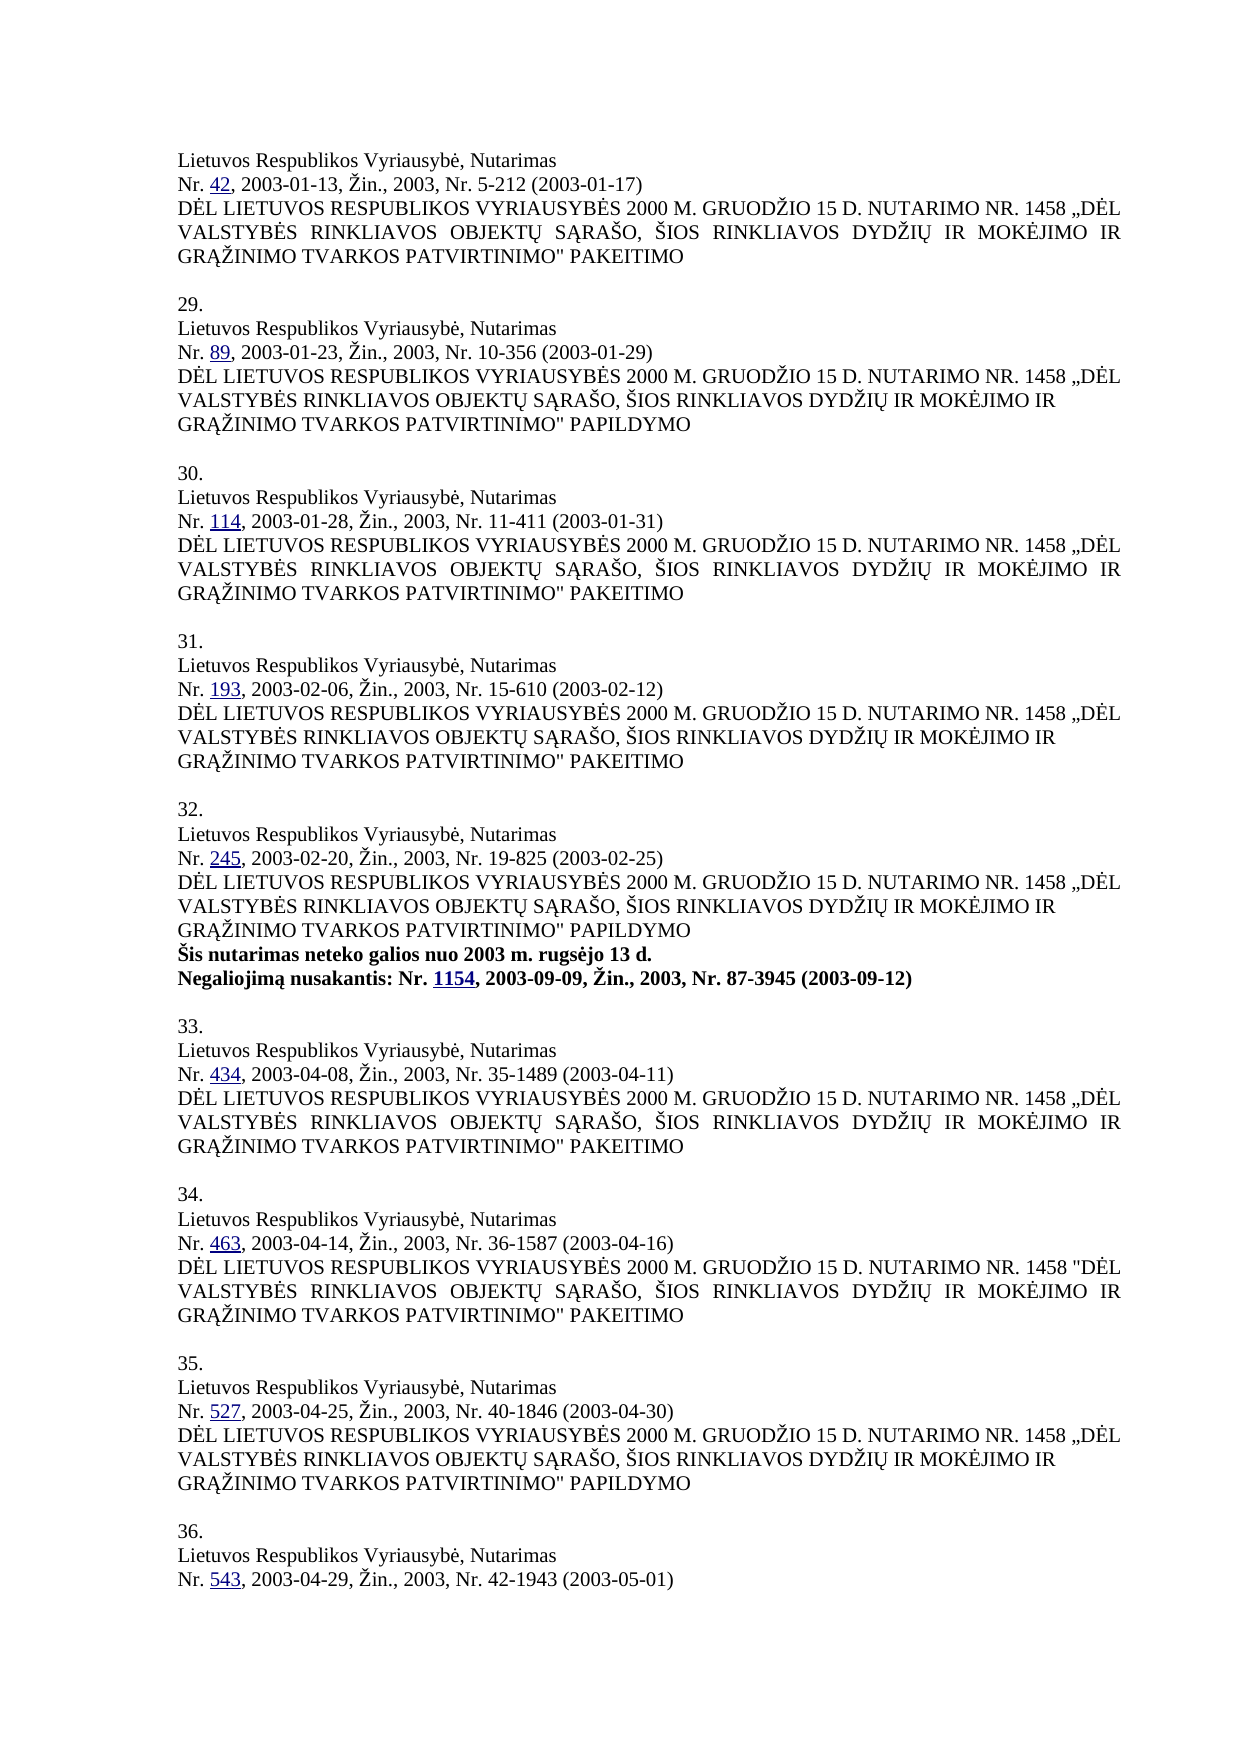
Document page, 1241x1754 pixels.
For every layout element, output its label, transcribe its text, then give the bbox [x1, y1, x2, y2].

text Nr. 434, 2003-04-08, Žin., 2003, Nr. 35-1489 (2003-04-11) [177, 1062, 1122, 1086]
text DĖL LIETUVOS RESPUBLIKOS VYRIAUSYBĖS 2000 M. GRUODŽIO 15 D. NUTARIMO NR. 1458 „DĖL VALSTYBĖS RINKLIAVOS OBJEKTŲ SĄRAŠO, ŠIOS RINKLIAVOS DYDŽIŲ IR MOKĖJIMO IR GRĄŽINIMO TVARKOS PATVIRTINIMO" PAKEITIMO [177, 1086, 1122, 1158]
text Nr. 42, 2003-01-13, Žin., 2003, Nr. 5-212 (2003-01-17) [177, 172, 1122, 196]
text Nr. 89, 2003-01-23, Žin., 2003, Nr. 10-356 (2003-01-29) [177, 340, 1122, 364]
text 35. [177, 1351, 1122, 1375]
text DĖL LIETUVOS RESPUBLIKOS VYRIAUSYBĖS 2000 M. GRUODŽIO 15 D. NUTARIMO NR. 1458 „DĖL VALSTYBĖS RINKLIAVOS OBJEKTŲ SĄRAŠO, ŠIOS RINKLIAVOS DYDŽIŲ IR MOKĖJIMO IR GRĄŽINIMO TVARKOS PATVIRTINIMO" PAPILDYMO [177, 364, 1122, 436]
text Nr. 463, 2003-04-14, Žin., 2003, Nr. 36-1587 (2003-04-16) [177, 1231, 1122, 1254]
text 34. [177, 1182, 1122, 1206]
text DĖL LIETUVOS RESPUBLIKOS VYRIAUSYBĖS 2000 M. GRUODŽIO 15 D. NUTARIMO NR. 1458 „DĖL VALSTYBĖS RINKLIAVOS OBJEKTŲ SĄRAŠO, ŠIOS RINKLIAVOS DYDŽIŲ IR MOKĖJIMO IR GRĄŽINIMO TVARKOS PATVIRTINIMO" PAPILDYMO [177, 1423, 1122, 1495]
text Negaliojimą nusakantis: Nr. 1154, 2003-09-09, Žin., 2003, Nr. 87-3945 (2003-09-12) [177, 966, 1122, 990]
text DĖL LIETUVOS RESPUBLIKOS VYRIAUSYBĖS 2000 M. GRUODŽIO 15 D. NUTARIMO NR. 1458 „DĖL VALSTYBĖS RINKLIAVOS OBJEKTŲ SĄRAŠO, ŠIOS RINKLIAVOS DYDŽIŲ IR MOKĖJIMO IR GRĄŽINIMO TVARKOS PATVIRTINIMO" PAKEITIMO [177, 533, 1122, 605]
text DĖL LIETUVOS RESPUBLIKOS VYRIAUSYBĖS 2000 M. GRUODŽIO 15 D. NUTARIMO NR. 1458 "DĖL VALSTYBĖS RINKLIAVOS OBJEKTŲ SĄRAŠO, ŠIOS RINKLIAVOS DYDŽIŲ IR MOKĖJIMO IR GRĄŽINIMO TVARKOS PATVIRTINIMO" PAKEITIMO [177, 1254, 1122, 1327]
text 32. [177, 797, 1122, 821]
text Nr. 543, 2003-04-29, Žin., 2003, Nr. 42-1943 (2003-05-01) [177, 1567, 1122, 1591]
text Lietuvos Respublikos Vyriausybė, Nutarimas [177, 316, 1122, 340]
text Nr. 245, 2003-02-20, Žin., 2003, Nr. 19-825 (2003-02-25) [177, 846, 1122, 869]
text 31. [177, 629, 1122, 653]
text Lietuvos Respublikos Vyriausybė, Nutarimas [177, 653, 1122, 677]
text DĖL LIETUVOS RESPUBLIKOS VYRIAUSYBĖS 2000 M. GRUODŽIO 15 D. NUTARIMO NR. 1458 „DĖL VALSTYBĖS RINKLIAVOS OBJEKTŲ SĄRAŠO, ŠIOS RINKLIAVOS DYDŽIŲ IR MOKĖJIMO IR GRĄŽINIMO TVARKOS PATVIRTINIMO" PAKEITIMO [177, 196, 1122, 268]
text Nr. 114, 2003-01-28, Žin., 2003, Nr. 11-411 (2003-01-31) [177, 509, 1122, 533]
text 29. [177, 292, 1122, 316]
text Šis nutarimas neteko galios nuo 2003 m. rugsėjo 13 d. [177, 942, 1122, 966]
text Lietuvos Respublikos Vyriausybė, Nutarimas [177, 484, 1122, 509]
text Lietuvos Respublikos Vyriausybė, Nutarimas [177, 1375, 1122, 1399]
text Lietuvos Respublikos Vyriausybė, Nutarimas [177, 1543, 1122, 1567]
text DĖL LIETUVOS RESPUBLIKOS VYRIAUSYBĖS 2000 M. GRUODŽIO 15 D. NUTARIMO NR. 1458 „DĖL VALSTYBĖS RINKLIAVOS OBJEKTŲ SĄRAŠO, ŠIOS RINKLIAVOS DYDŽIŲ IR MOKĖJIMO IR GRĄŽINIMO TVARKOS PATVIRTINIMO" PAPILDYMO [177, 869, 1122, 942]
text Nr. 527, 2003-04-25, Žin., 2003, Nr. 40-1846 (2003-04-30) [177, 1399, 1122, 1423]
text 30. [177, 461, 1122, 484]
text DĖL LIETUVOS RESPUBLIKOS VYRIAUSYBĖS 2000 M. GRUODŽIO 15 D. NUTARIMO NR. 1458 „DĖL VALSTYBĖS RINKLIAVOS OBJEKTŲ SĄRAŠO, ŠIOS RINKLIAVOS DYDŽIŲ IR MOKĖJIMO IR GRĄŽINIMO TVARKOS PATVIRTINIMO" PAKEITIMO [177, 701, 1122, 773]
text Lietuvos Respublikos Vyriausybė, Nutarimas [177, 148, 1122, 172]
text Lietuvos Respublikos Vyriausybė, Nutarimas [177, 821, 1122, 846]
text Lietuvos Respublikos Vyriausybė, Nutarimas [177, 1038, 1122, 1062]
text 36. [177, 1519, 1122, 1543]
text Lietuvos Respublikos Vyriausybė, Nutarimas [177, 1206, 1122, 1231]
text 33. [177, 1014, 1122, 1038]
text Nr. 193, 2003-02-06, Žin., 2003, Nr. 15-610 (2003-02-12) [177, 677, 1122, 701]
